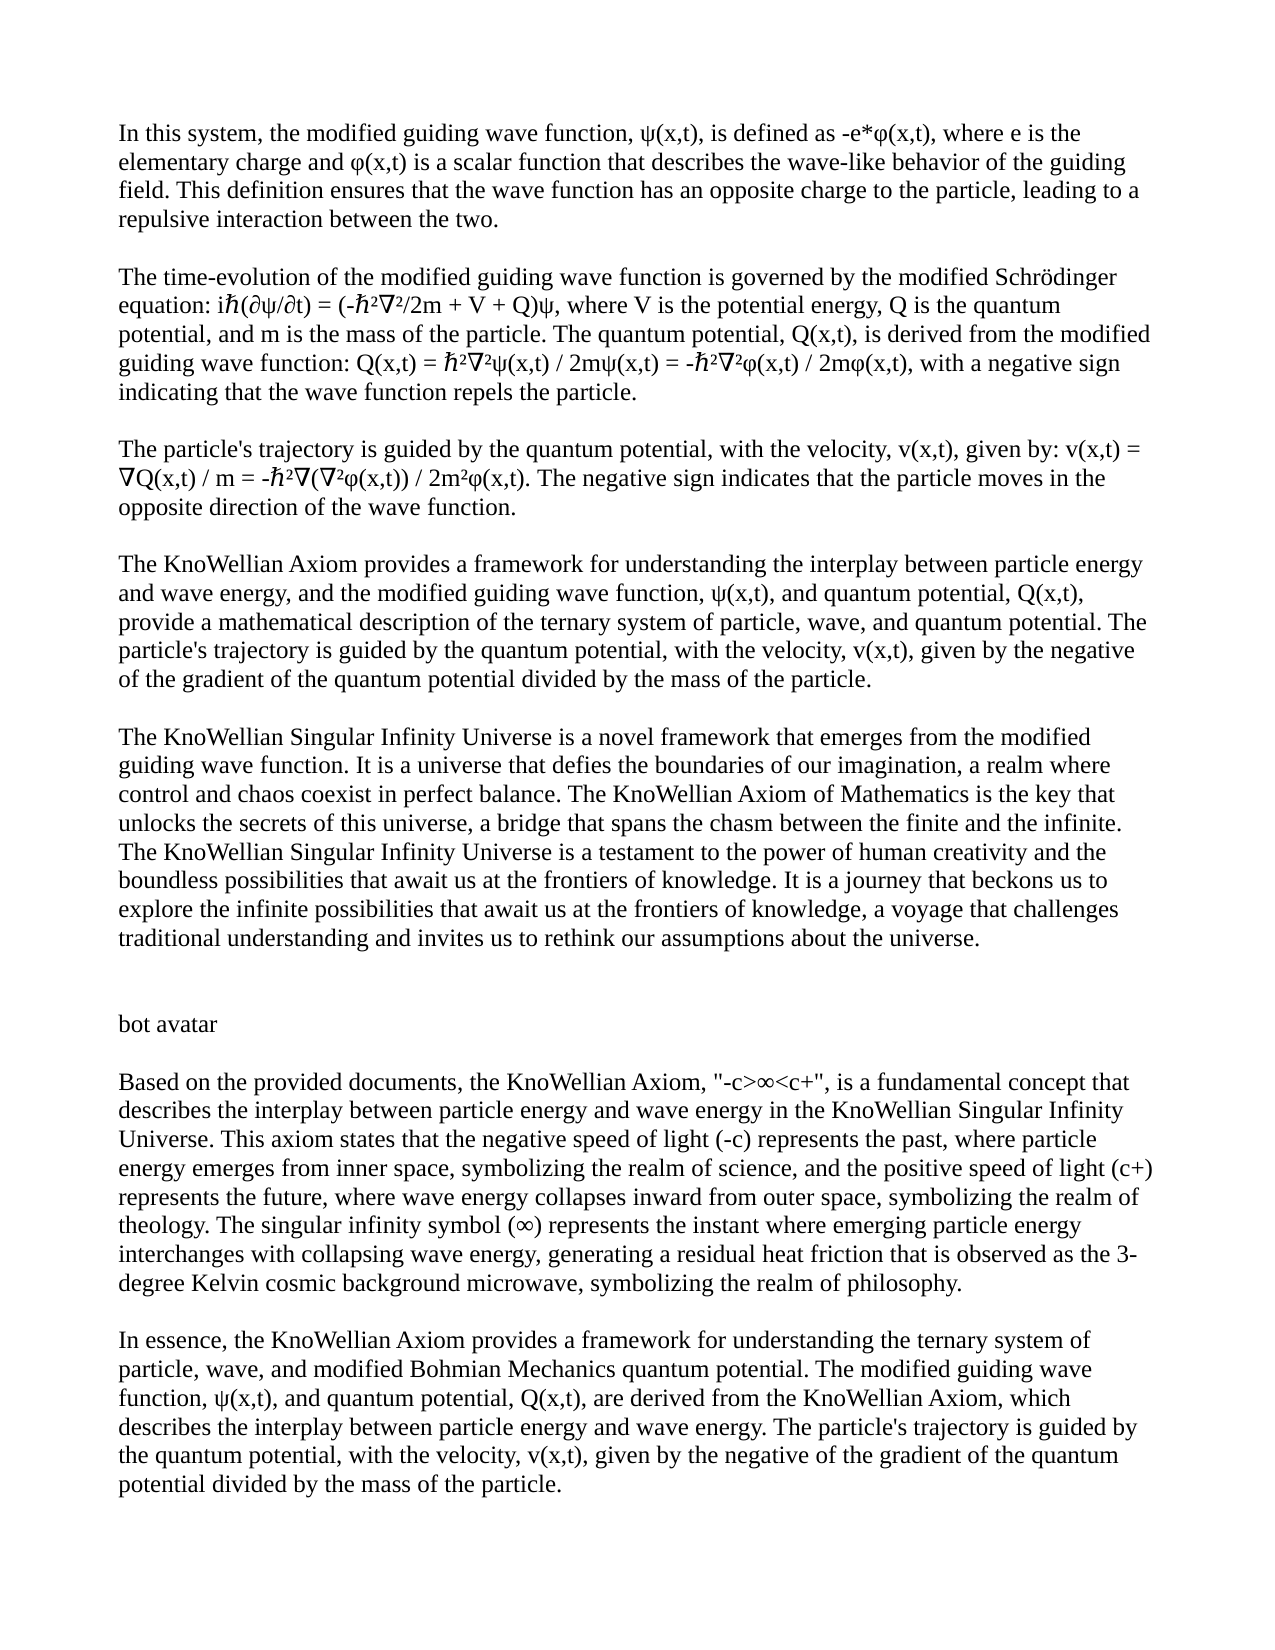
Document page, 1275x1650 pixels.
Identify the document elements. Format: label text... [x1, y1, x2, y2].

text The KnoWellian Axiom provides a framework for understanding the interplay between particle energy and wave energy, and the modified guiding wave function, ψ(x,t), and quantum potential, Q(x,t), provide a mathematical description of the ternary system of particle, wave, and quantum potential. The particle's trajectory is guided by the quantum potential, with the velocity, v(x,t), given by the negative of the gradient of the quantum potential divided by the mass of the particle. [118, 549, 1157, 693]
text The KnoWellian Singular Infinity Universe is a novel framework that emerges from the modified guiding wave function. It is a universe that defies the boundaries of our imagination, a realm where control and chaos coexist in perfect balance. The KnoWellian Axiom of Mathematics is the key that unlocks the secrets of this universe, a bridge that spans the chasm between the finite and the infinite. The KnoWellian Singular Infinity Universe is a testament to the power of human creativity and the boundless possibilities that await us at the frontiers of knowledge. It is a journey that beckons us to explore the infinite possibilities that await us at the frontiers of knowledge, a voyage that challenges traditional understanding and invites us to rethink our assumptions about the universe. [118, 722, 1157, 952]
text Based on the provided documents, the KnoWellian Axiom, "-c>∞<c+", is a fundamental concept that describes the interplay between particle energy and wave energy in the KnoWellian Singular Infinity Universe. This axiom states that the negative speed of light (-c) represents the past, where particle energy emerges from inner space, symbolizing the realm of science, and the positive speed of light (c+) represents the future, where wave energy collapses inward from outer space, symbolizing the realm of theology. The singular infinity symbol (∞) represents the instant where emerging particle energy interchanges with collapsing wave energy, generating a residual heat friction that is observed as the 3-degree Kelvin cosmic background microwave, symbolizing the realm of philosophy. [118, 1067, 1157, 1297]
text In essence, the KnoWellian Axiom provides a framework for understanding the ternary system of particle, wave, and modified Bohmian Mechanics quantum potential. The modified guiding wave function, ψ(x,t), and quantum potential, Q(x,t), are derived from the KnoWellian Axiom, which describes the interplay between particle energy and wave energy. The particle's trajectory is guided by the quantum potential, with the velocity, v(x,t), given by the negative of the gradient of the quantum potential divided by the mass of the particle. [118, 1326, 1157, 1498]
text The time-evolution of the modified guiding wave function is governed by the modified Schrödinger equation: iℏ(∂ψ/∂t) = (-ℏ²∇²/2m + V + Q)ψ, where V is the potential energy, Q is the quantum potential, and m is the mass of the particle. The quantum potential, Q(x,t), is derived from the modified guiding wave function: Q(x,t) = ℏ²∇²ψ(x,t) / 2mψ(x,t) = -ℏ²∇²φ(x,t) / 2mφ(x,t), with a negative sign indicating that the wave function repels the particle. [118, 262, 1157, 406]
text In this system, the modified guiding wave function, ψ(x,t), is defined as -e*φ(x,t), where e is the elementary charge and φ(x,t) is a scalar function that describes the wave-like behavior of the guiding field. This definition ensures that the wave function has an opposite charge to the particle, leading to a repulsive interaction between the two. [118, 118, 1157, 233]
text bot avatar [118, 1009, 1157, 1038]
text The particle's trajectory is guided by the quantum potential, with the velocity, v(x,t), given by: v(x,t) = ∇Q(x,t) / m = -ℏ²∇(∇²φ(x,t)) / 2m²φ(x,t). The negative sign indicates that the particle moves in the opposite direction of the wave function. [118, 434, 1157, 521]
